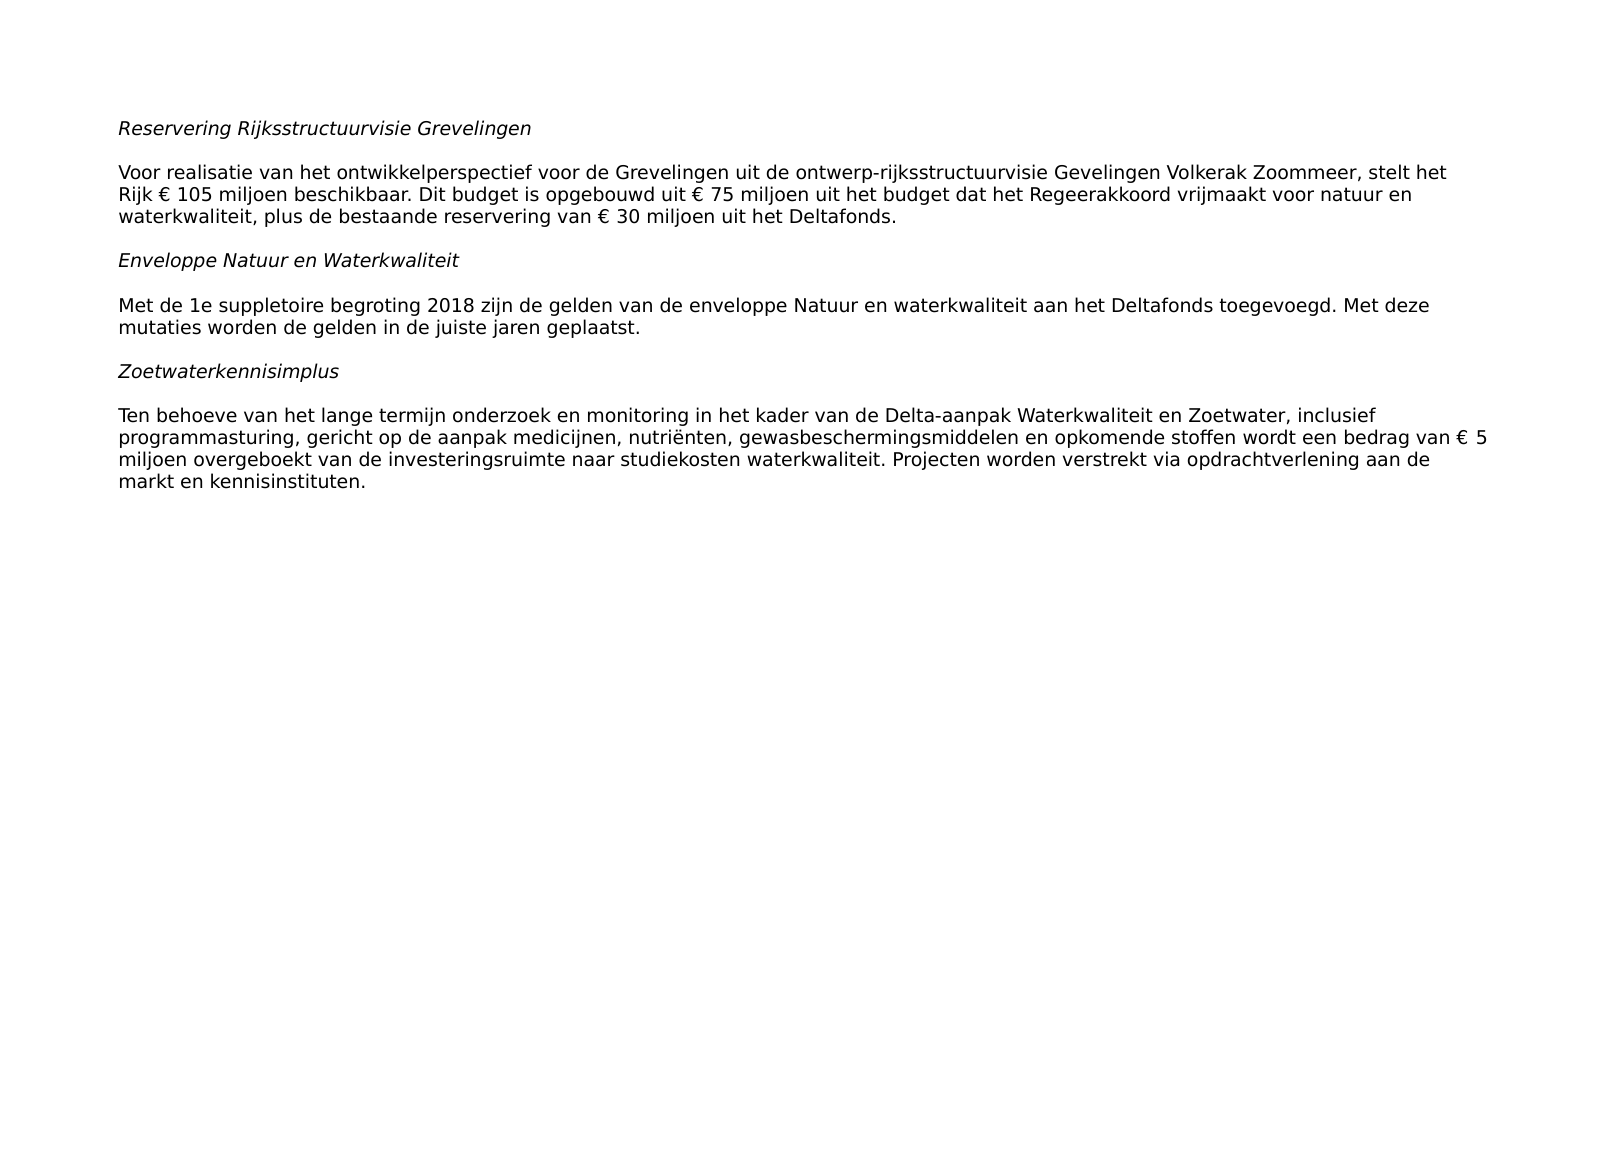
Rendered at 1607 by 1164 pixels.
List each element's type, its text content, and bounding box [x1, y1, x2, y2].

text Met de 1e suppletoire begroting 2018 zijn de gelden van de enveloppe Natuur en waterkwaliteit aan het Deltafonds toegevoegd. Met deze mutaties worden de gelden in de juiste jaren geplaatst. [118, 294, 1488, 338]
subtitle Reservering Rijksstructuurvisie Grevelingen [118, 118, 1488, 140]
subtitle Zoetwaterkennisimplus [118, 361, 1488, 383]
text Ten behoeve van het lange termijn onderzoek en monitoring in het kader van de Delta-aanpak Waterkwaliteit en Zoetwater, inclusief programmasturing, gericht op de aanpak medicijnen, nutriënten, gewasbeschermingsmiddelen en opkomende stoffen wordt een bedrag van € 5 miljoen overgeboekt van de investeringsruimte naar studiekosten waterkwaliteit. Projecten worden verstrekt via opdrachtverlening aan de markt en kennisinstituten. [118, 405, 1488, 493]
text Voor realisatie van het ontwikkelperspectief voor de Grevelingen uit de ontwerp-rijksstructuurvisie Gevelingen Volkerak Zoommeer, stelt het Rijk € 105 miljoen beschikbaar. Dit budget is opgebouwd uit € 75 miljoen uit het budget dat het Regeerakkoord vrijmaakt voor natuur en waterkwaliteit, plus de bestaande reservering van € 30 miljoen uit het Deltafonds. [118, 162, 1488, 228]
subtitle Enveloppe Natuur en Waterkwaliteit [118, 250, 1488, 272]
